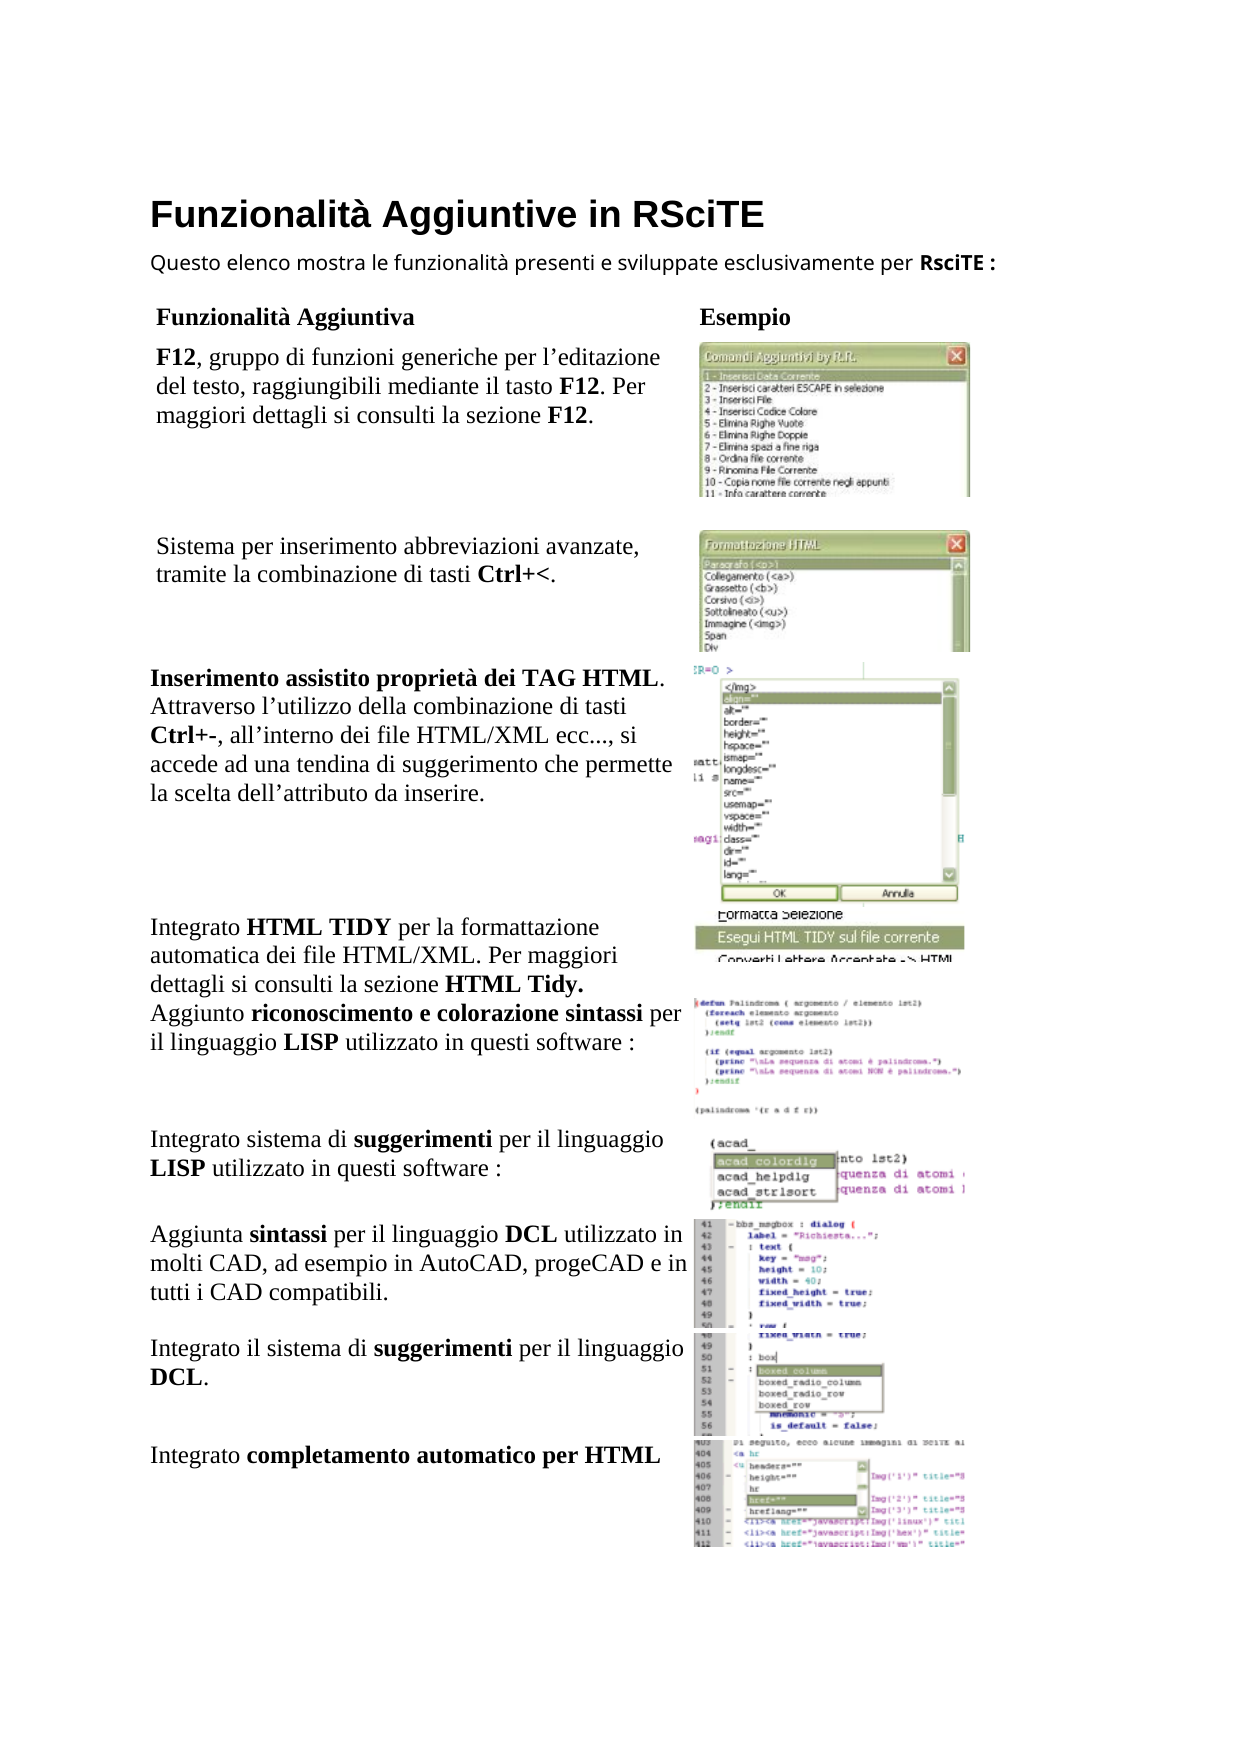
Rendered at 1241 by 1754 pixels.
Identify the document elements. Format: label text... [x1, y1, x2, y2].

table_cell [694, 337, 1090, 525]
table_cell [694, 1124, 1090, 1219]
table_cell Sistema per inserimento abbreviazioni avanzate, tramite la combinazione di tasti Ctrl+<. [150, 525, 694, 663]
picture [693, 1219, 965, 1328]
picture [699, 530, 971, 652]
table_cell Integrato completamento automatico per HTML [150, 1441, 694, 1552]
table_cell [694, 912, 1090, 998]
picture [699, 342, 971, 497]
picture [693, 1333, 965, 1436]
table_cell Integrato HTML TIDY per la formattazione automatica dei file HTML/XML. Per maggiori dettagli si consulti la sezione HTML Tidy. [150, 912, 694, 998]
picture [693, 911, 965, 962]
subtitle Funzionalità Aggiuntive in RSciTE [150, 192, 1090, 235]
table_cell F12, gruppo di funzioni generiche per l’editazione del testo, raggiungibili mediante il tasto F12. Per maggiori dettagli si consulti la sezione F12. [150, 337, 694, 525]
table_cell [694, 525, 1090, 663]
picture [693, 1440, 965, 1547]
table_cell [694, 1219, 1090, 1333]
picture [693, 998, 965, 1119]
table_header Funzionalità Aggiuntiva [150, 297, 694, 337]
text Questo elenco mostra le funzionalità presenti e sviluppate esclusivamente per RsciTE : [150, 248, 1090, 276]
table_cell [694, 1333, 1090, 1441]
table_cell Inserimento assistito proprietà dei TAG HTML. Attraverso l’utilizzo della combinazione di tasti Ctrl+-, all’interno dei file HTML/XML ecc..., si accede ad una tendina di suggerimento che permette la scelta dell’attributo da inserire. [150, 663, 694, 912]
table_cell Aggiunta sintassi per il linguaggio DCL utilizzato in molti CAD, ad esempio in AutoCAD, progeCAD e in tutti i CAD compatibili. [150, 1219, 694, 1333]
table_cell [694, 998, 1090, 1124]
table_cell Integrato sistema di suggerimenti per il linguaggio LISP utilizzato in questi software : [150, 1124, 694, 1219]
table_cell Aggiunto riconoscimento e colorazione sintassi per il linguaggio LISP utilizzato in questi software : [150, 998, 694, 1124]
picture [693, 1124, 965, 1214]
picture [693, 662, 965, 907]
table_cell [694, 663, 1090, 912]
table_header Esempio [694, 297, 1090, 337]
table_cell Integrato il sistema di suggerimenti per il linguaggio DCL. [150, 1333, 694, 1441]
table_cell [694, 1441, 1090, 1552]
